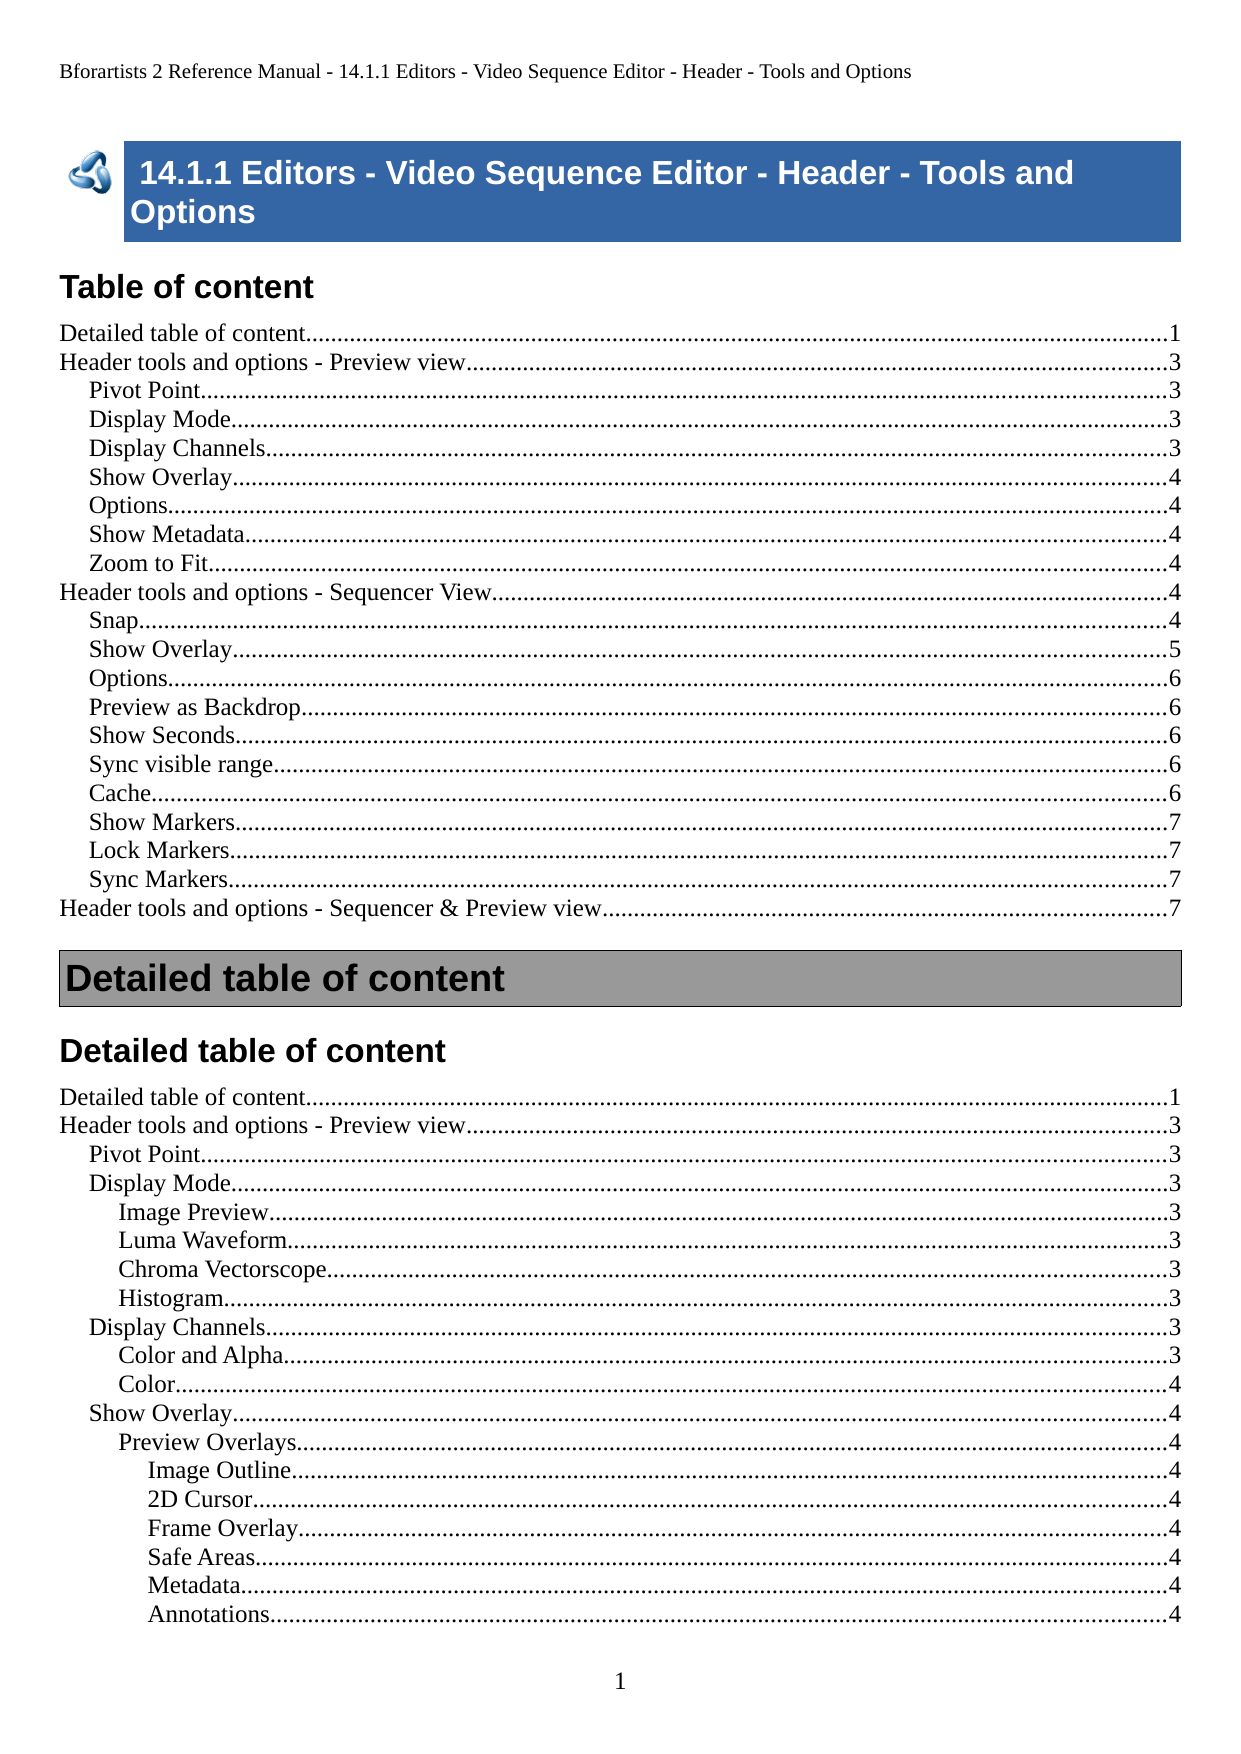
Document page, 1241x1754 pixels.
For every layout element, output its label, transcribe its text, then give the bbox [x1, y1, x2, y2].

text Sync visible range 6 [88, 749, 1181, 778]
table_header 14.1.1 Editors - Video Sequence Editor - Header - Tools and Options [124, 141, 1181, 242]
text Display Mode 3 [88, 1168, 1181, 1197]
text Snap 4 [88, 605, 1181, 634]
text Header tools and options - Preview view 3 [59, 1110, 1181, 1139]
text Display Channels 3 [88, 1312, 1181, 1340]
text Show Overlay 5 [88, 634, 1181, 663]
text Luma Waveform 3 [118, 1225, 1181, 1254]
text Options 6 [88, 663, 1181, 692]
text Cache 6 [88, 778, 1181, 807]
text Show Overlay 4 [88, 1398, 1181, 1427]
text Histogram 3 [118, 1283, 1181, 1312]
text Header tools and options - Preview view 3 [59, 347, 1181, 375]
text Header tools and options - Sequencer & Preview view 7 [59, 893, 1181, 922]
text Detailed table of content 1 [59, 318, 1181, 347]
text Chroma Vectorscope 3 [118, 1254, 1181, 1283]
text Show Overlay 4 [88, 462, 1181, 490]
text Detailed table of content 1 [59, 1082, 1181, 1110]
text Pivot Point 3 [88, 375, 1181, 404]
text Metadata 4 [147, 1570, 1181, 1599]
text Display Mode 3 [88, 404, 1181, 433]
text Annotations 4 [147, 1599, 1181, 1628]
picture [65, 147, 114, 197]
text Header tools and options - Sequencer View 4 [59, 577, 1181, 605]
text Color 4 [118, 1369, 1181, 1398]
text Color and Alpha 3 [118, 1340, 1181, 1369]
text Show Metadata 4 [88, 519, 1181, 548]
text Sync Markers 7 [88, 864, 1181, 893]
text Zoom to Fit 4 [88, 548, 1181, 577]
table_header [59, 141, 124, 242]
table_header Detailed table of content [60, 951, 1181, 1006]
subtitle Detailed table of content [59, 1031, 1181, 1069]
text Frame Overlay 4 [147, 1513, 1181, 1542]
text Lock Markers 7 [88, 835, 1181, 864]
text Display Channels 3 [88, 433, 1181, 462]
text Show Seconds 6 [88, 720, 1181, 749]
text Show Markers 7 [88, 807, 1181, 835]
text 2D Cursor 4 [147, 1484, 1181, 1513]
text Image Preview 3 [118, 1197, 1181, 1225]
text Preview as Backdrop 6 [88, 692, 1181, 720]
text Image Outline 4 [147, 1455, 1181, 1484]
text Safe Areas 4 [147, 1542, 1181, 1570]
text Options 4 [88, 490, 1181, 519]
text Preview Overlays 4 [118, 1427, 1181, 1455]
text Pivot Point 3 [88, 1139, 1181, 1168]
subtitle Table of content [59, 267, 1181, 305]
